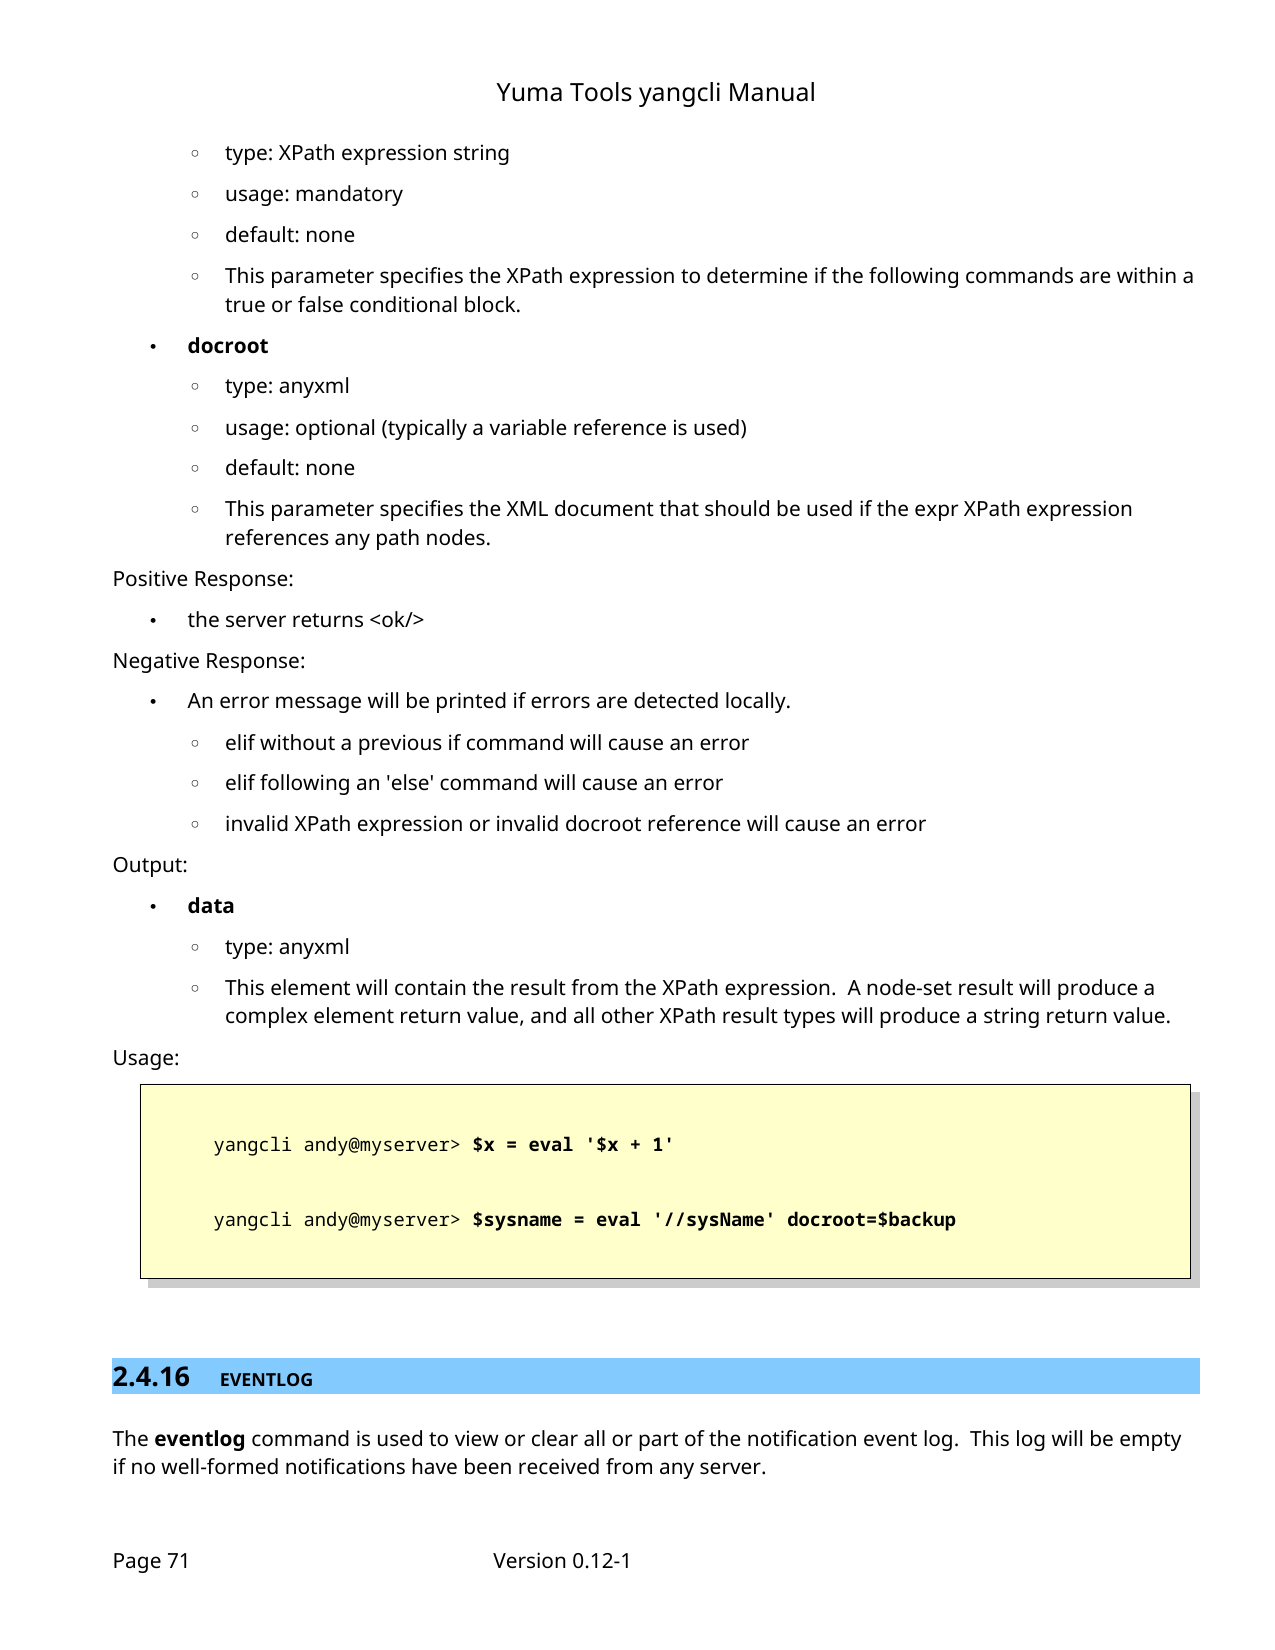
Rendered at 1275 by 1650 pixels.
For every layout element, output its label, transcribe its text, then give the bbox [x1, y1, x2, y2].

list default: none [187, 453, 1200, 482]
list docroot [150, 331, 1200, 359]
list This element will contain the result from the XPath expression. A node-set result will produce a complex element return value, and all other XPath result types will produce a string return value. [187, 973, 1200, 1030]
subtitle eventlog [112, 1358, 1200, 1394]
list default: none [187, 220, 1200, 249]
list An error message will be printed if errors are detected locally. [150, 687, 1200, 715]
list invalid XPath expression or invalid docroot reference will cause an error [187, 809, 1200, 838]
text Negative Response: [112, 646, 1200, 674]
list the server returns <ok/> [150, 605, 1200, 633]
text Positive Response: [112, 564, 1200, 592]
text Output: [112, 850, 1200, 879]
list type: anyxml [187, 932, 1200, 961]
list elif following an 'else' command will cause an error [187, 768, 1200, 797]
text The eventlog command is used to view or clear all or part of the notification event log. This log will be empty if no well-formed notifications have been received from any server. [112, 1424, 1200, 1481]
list data [150, 891, 1200, 920]
list elif without a previous if command will cause an error [187, 728, 1200, 756]
text yangcli andy@myserver> $x = eval '$x + 1' [141, 1121, 1190, 1157]
text Usage: [112, 1043, 1200, 1071]
list usage: mandatory [187, 179, 1200, 208]
list This parameter specifies the XML document that should be used if the expr XPath expression references any path nodes. [187, 494, 1200, 551]
list type: XPath expression string [187, 138, 1200, 167]
list type: anyxml [187, 372, 1200, 400]
text yangcli andy@myserver> $sysname = eval '//sysName' docroot=$backup [141, 1196, 1190, 1232]
list This parameter specifies the XPath expression to determine if the following commands are within a true or false conditional block. [187, 261, 1200, 318]
list usage: optional (typically a variable reference is used) [187, 413, 1200, 441]
